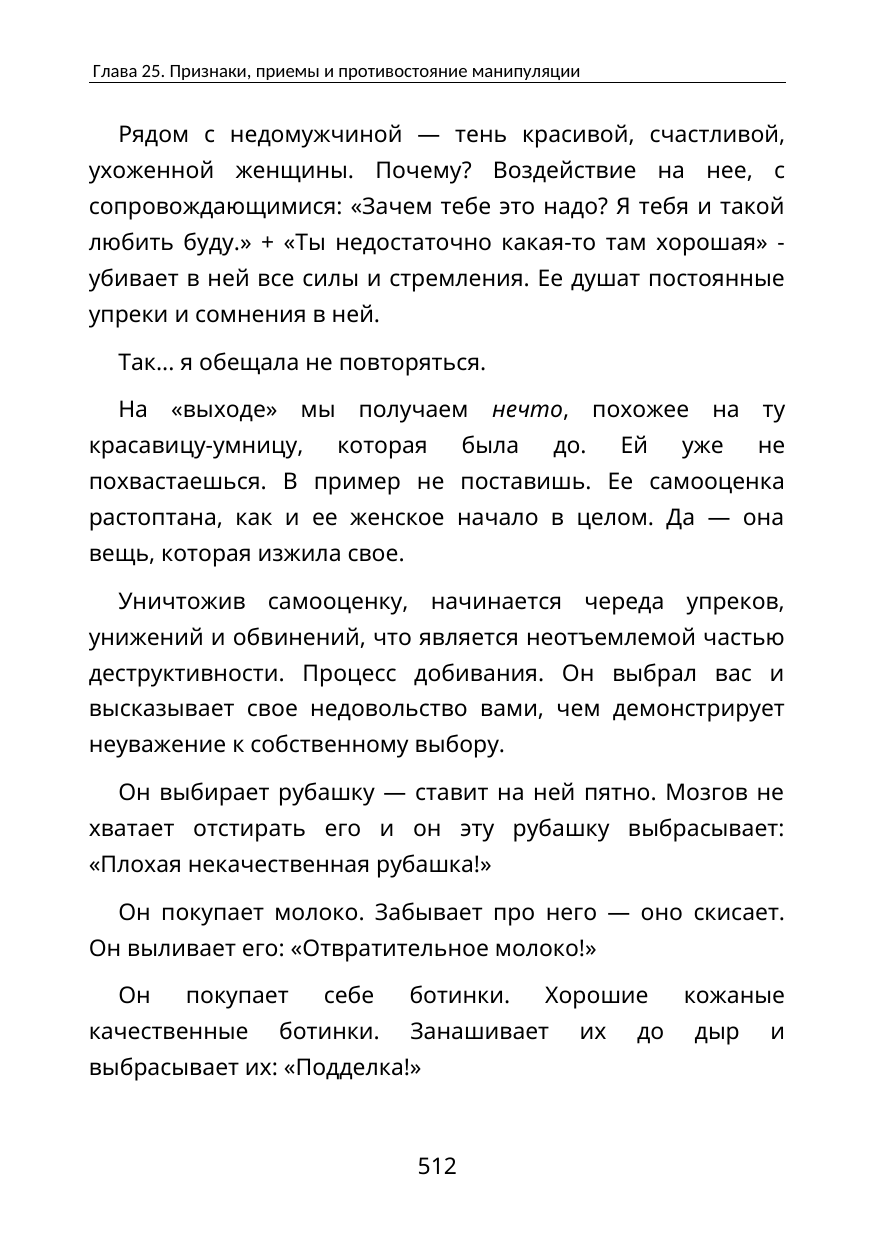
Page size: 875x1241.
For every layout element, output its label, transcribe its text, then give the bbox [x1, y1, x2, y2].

text Он выбирает рубашку — ставит на ней пятно. Мозгов не хватает отстирать его и он эту рубашку выбрасывает: «Плохая некачественная рубашка!» [88, 776, 786, 879]
text Он покупает молоко. Забывает про него — оно скисает. Он выливает его: «Отвратительное молоко!» [88, 896, 786, 963]
text Он покупает себе ботинки. Хорошие кожаные качественные ботинки. Занашивает их до дыр и выбрасывает их: «Подделка!» [88, 979, 786, 1082]
text Так... я обещала не повторяться. [88, 345, 786, 377]
text Уничтожив самооценку, начинается череда упреков, унижений и обвинений, что является неотъемлемой частью деструктивности. Процесс добивания. Он выбрал вас и высказывает свое недовольство вами, чем демонстрирует неуважение к собственному выбору. [88, 584, 786, 759]
text На «выходе» мы получаем нечто, похожее на ту красавицу-умницу, которая была до. Ей уже не похвастаешься. В пример не поставишь. Ее самооценка растоптана, как и ее женское начало в целом. Да — она вещь, которая изжила свое. [88, 393, 786, 568]
text Рядом с недомужчиной — тень красивой, счастливой, ухоженной женщины. Почему? Воздействие на нее, с сопровождающимися: «Зачем тебе это надо? Я тебя и такой любить буду.» + «Ты недостаточно какая-то там хорошая» - убивает в ней все силы и стремления. Ее душат постоянные упреки и сомнения в ней. [88, 118, 786, 329]
